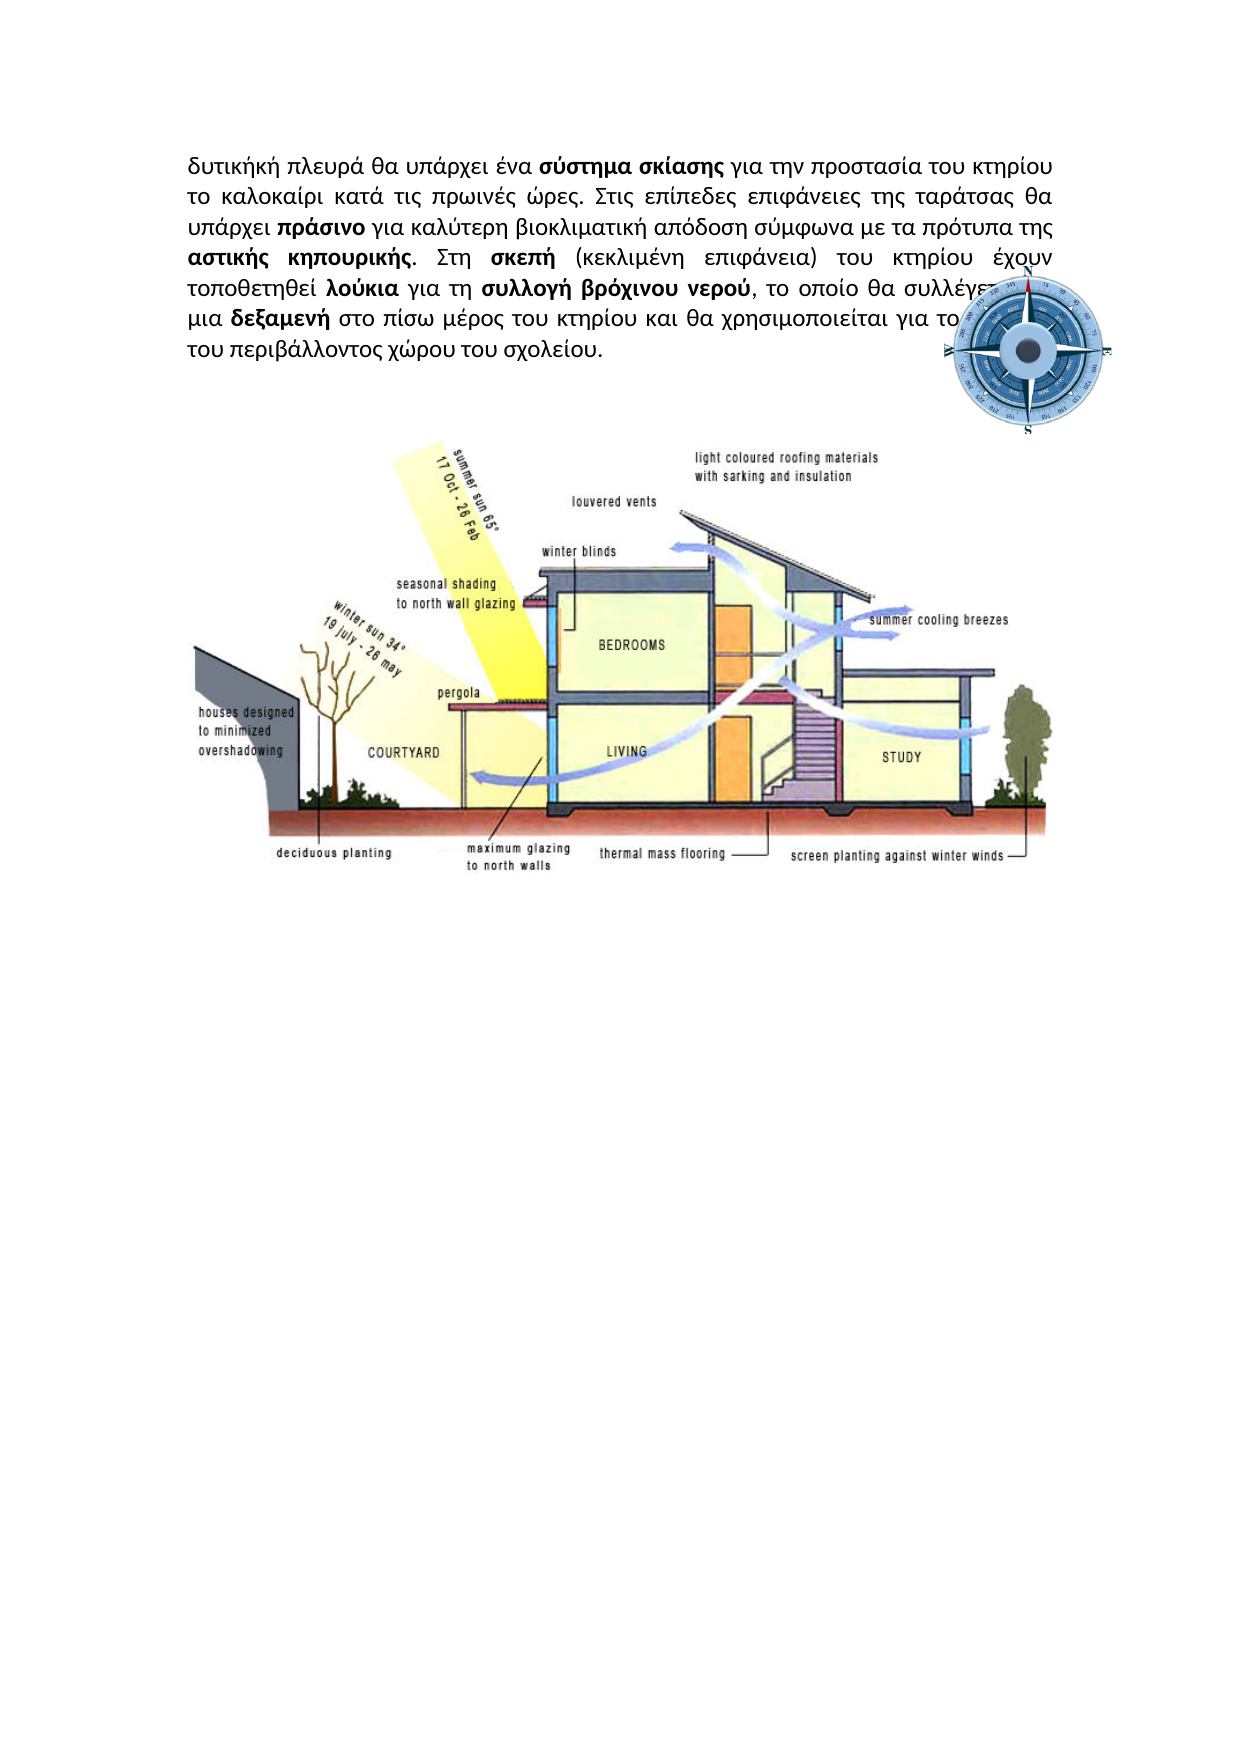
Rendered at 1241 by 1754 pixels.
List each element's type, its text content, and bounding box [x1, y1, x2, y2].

picture [187, 266, 1112, 878]
text δυτικήκή πλευρά θα υπάρχει ένα σύστημα σκίασης για την προστασία του κτηρίου το καλοκαίρι κατά τις πρωινές ώρες. Στις επίπεδες επιφάνειες της ταράτσας θα υπάρχει πράσινο για καλύτερη βιοκλιματική απόδοση σύμφωνα με τα πρότυπα της αστικής κηπουρικής. Στη σκεπή (κεκλιμένη επιφάνεια) του κτηρίου έχουν τοποθετηθεί λούκια για τη συλλογή βρόχινου νερού, το οποίο θα συλλέγεται σε μια δεξαμενή στο πίσω μέρος του κτηρίου και θα χρησιμοποιείται για το πότισμα του περιβάλλοντος χώρου του σχολείου. [187, 150, 1053, 364]
